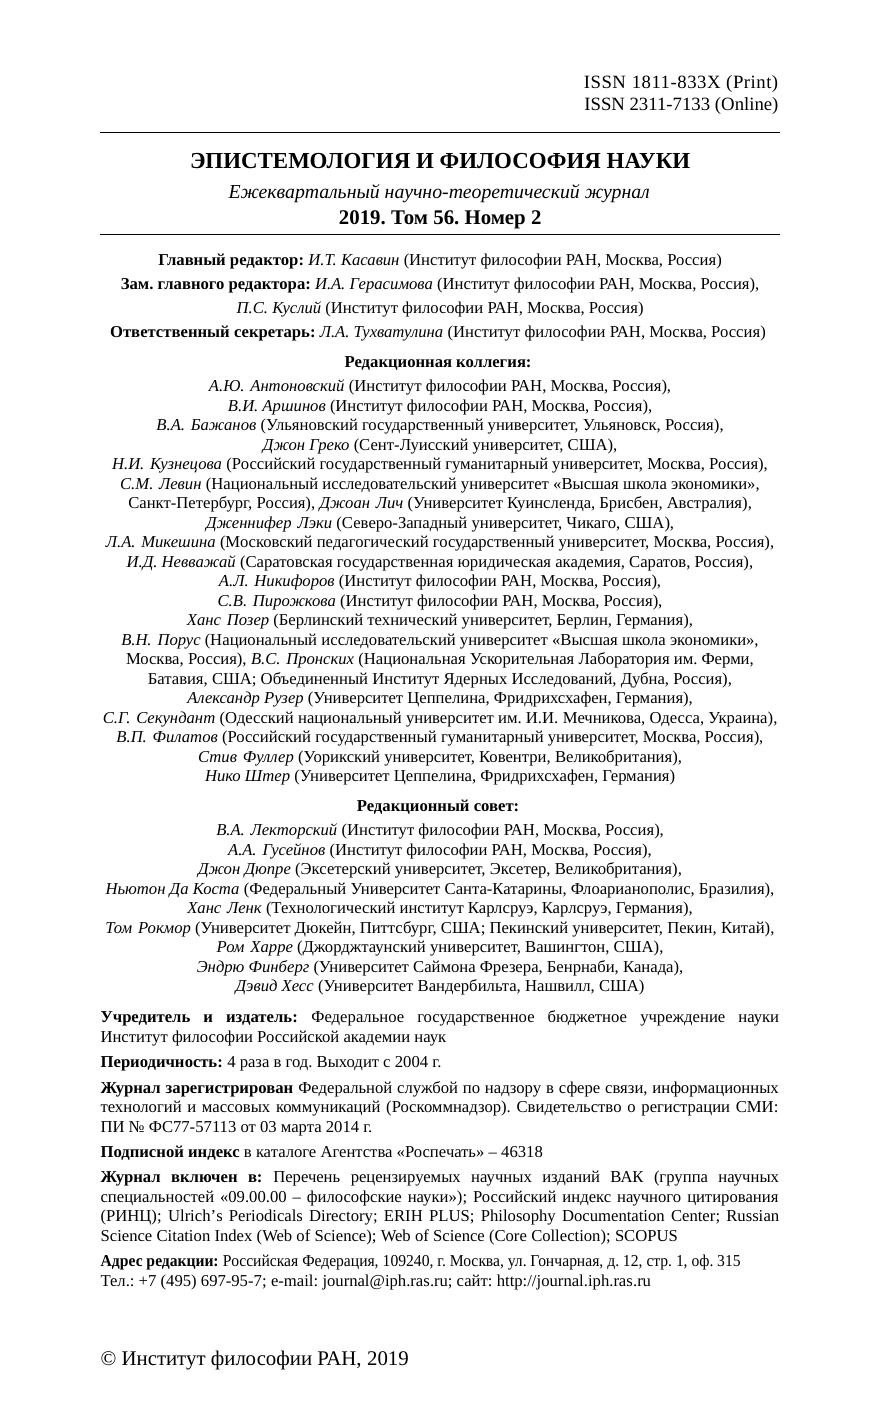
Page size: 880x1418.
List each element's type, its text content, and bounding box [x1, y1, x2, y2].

text П.С. Куслий (Институт философии РАН, Москва, Россия) [100, 298, 779, 317]
text А.Ю. Антоновский (Институт философии РАН, Москва, Россия), В.И. Аршинов (Институт философии РАН, Москва, Россия), В.А. Бажанов (Ульяновский государственный университет, Ульяновск, Россия), Джон Греко (Сент-Луисский университет, США), Н.И. Кузнецова (Российский государственный гуманитарный университет, Москва, Россия), С.М. Левин (Национальный исследовательский университет «Высшая школа экономики», Санкт-Петербург, Россия), Джоан Лич (Университет Куинсленда, Брисбен, Австралия), Дженнифер Лэки (Северо-Западный университет, Чикаго, США), Л.А. Микешина (Московский педагогический государственный университет, Москва, Россия), И.Д. Невважай (Саратовская государственная юридическая академия, Саратов, Россия), А.Л. Никифоров (Институт философии РАН, Москва, Россия), С.В. Пирожкова (Институт философии РАН, Москва, Россия), Ханс Позер (Берлинский технический университет, Берлин, Германия), В.Н. Порус (Национальный исследовательский университет «Высшая школа экономики», Москва, Россия), В.С. Пронских (Национальная Ускорительная Лаборатория им. Ферми, Батавия, США; Объединенный Институт Ядерных Исследований, Дубна, Россия), Александр Рузер (Университет Цеппелина, Фридрихсхафен, Германия), С.Г. Секундант (Одесский национальный университет им. И.И. Мечникова, Одесса, Украина), В.П. Филатов (Российский государственный гуманитарный университет, Москва, Россия), Стив Фуллер (Уорикский университет, Ковентри, Великобритания), Нико Штер (Университет Цеппелина, Фридрихсхафен, Германия) [100, 376, 779, 785]
text Редакционный совет: [100, 795, 779, 815]
table_header ЭПИСТЕМОЛОГИЯ И ФИЛОСОФИЯ НАУКИ Ежеквартальный научно-теоретический журнал 2019. Том 56. Номер 2 [100, 133, 779, 234]
text Журнал включен в: Перечень рецензируемых научных изданий ВАК (группа научных специальностей «09.00.00 – философские науки»); Российский индекс научного цитирования (РИНЦ); Ulrich’s Periodicals Directory; ERIH PLUS; Philosophy Documentation Center; Russian Science Citation Index (Web of Science); Web of Science (Core Collection); SCOPUS [100, 1167, 779, 1245]
text В.А. Лекторский (Институт философии РАН, Москва, Россия), А.А. Гусейнов (Институт философии РАН, Москва, Россия), Джон Дюпре (Эксетерский университет, Эксетер, Великобритания), Ньютон Да Коста (Федеральный Университет Санта-Катарины, Флоарианополис, Бразилия), Ханс Ленк (Технологический институт Карлсруэ, Карлсруэ, Германия), Том Рокмор (Университет Дюкейн, Питтсбург, США; Пекинский университет, Пекин, Китай), Ром Харре (Джорджтаунский университет, Вашингтон, США), Эндрю Финберг (Университет Саймона Фрезера, Бенрнаби, Канада), Дэвид Хесс (Университет Вандербильта, Нашвилл, США) [100, 820, 779, 996]
text Редакционная коллегия: [100, 352, 779, 371]
text Учредитель и издатель: Федеральное государственное бюджетное учреждение науки Институт философии Российской академии наук [100, 1007, 779, 1046]
text Адрес редакции: Российская Федерация, 109240, г. Москва, ул. Гончарная, д. 12, стр. 1, оф. 315 [100, 1251, 779, 1271]
text Главный редактор: И.Т. Касавин (Институт философии РАН, Москва, Россия) [100, 249, 779, 269]
text Тел.: +7 (495) 697-95-7; e-mail: journal@iph.ras.ru; сайт: http://journal.iph.ras.ru [100, 1271, 779, 1290]
text Зам. главного редактора: И.А. Герасимова (Институт философии РАН, Москва, Россия), [100, 274, 779, 293]
text Периодичность: 4 раза в год. Выходит с 2004 г. [100, 1052, 779, 1072]
text Подписной индекс в каталоге Агентства «Роспечать» – 46318 [100, 1142, 779, 1161]
text Ответственный секретарь: Л.А. Тухватулина (Институт философии РАН, Москва, Россия) [100, 322, 779, 342]
text Журнал зарегистрирован Федеральной службой по надзору в сфере связи, информационных технологий и массовых коммуникаций (Роскоммнадзор). Свидетельство о регистрации СМИ: ПИ № ФС77-57113 от 03 марта 2014 г. [100, 1078, 779, 1136]
